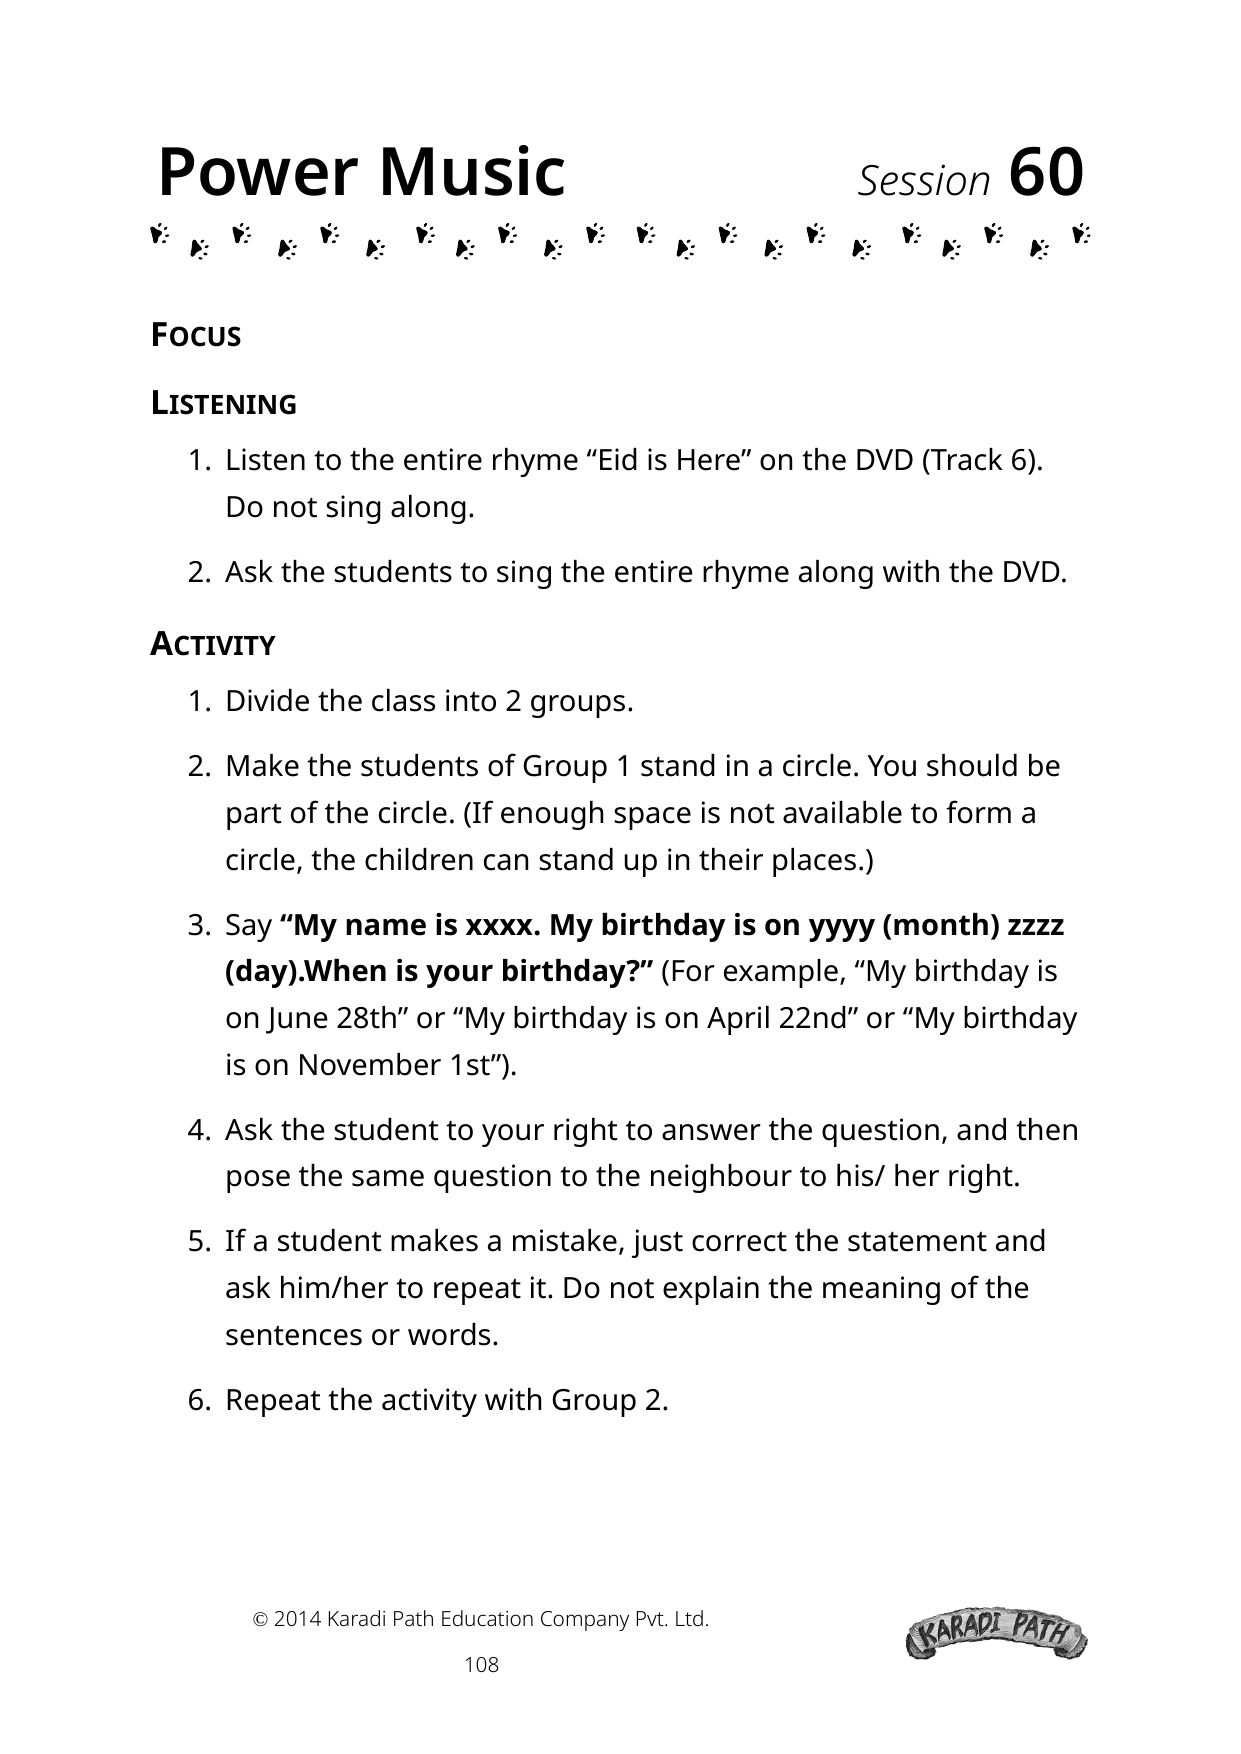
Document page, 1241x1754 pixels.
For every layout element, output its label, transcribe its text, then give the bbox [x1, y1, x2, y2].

picture [903, 1604, 1091, 1663]
subtitle Listening [150, 379, 1091, 424]
list Listen to the entire rhyme “Eid is Here” on the DVD (Track 6). Do not sing along. [187, 439, 1091, 526]
list Ask the student to your right to answer the question, and then pose the same question to the neighbour to his/ her right. [187, 1109, 1091, 1195]
subtitle Focus [150, 311, 1091, 356]
list Say “My name is xxxx. My birthday is on yyyy (month) zzzz (day).When is your birthday?” (For example, “My birthday is on June 28th” or “My birthday is on April 22nd” or “My birthday is on November 1st”). [187, 904, 1091, 1084]
list If a student makes a mistake, just correct the statement and ask him/her to repeat it. Do not explain the meaning of the sentences or words. [187, 1220, 1091, 1354]
table_header [150, 265, 809, 288]
table_header [809, 265, 1091, 288]
list Ask the students to sing the entire rhyme along with the DVD. [187, 551, 1091, 591]
table_header Power Music [150, 119, 809, 223]
table_header Session 60 [809, 119, 1091, 223]
list Make the students of Group 1 stand in a circle. You should be part of the circle. (If enough space is not available to form a circle, the children can stand up in their places.) [187, 745, 1091, 879]
list Repeat the activity with Group 2. [187, 1379, 1091, 1418]
list Divide the class into 2 groups. [187, 681, 1091, 720]
picture [150, 223, 1091, 265]
subtitle Activity [150, 620, 1091, 666]
